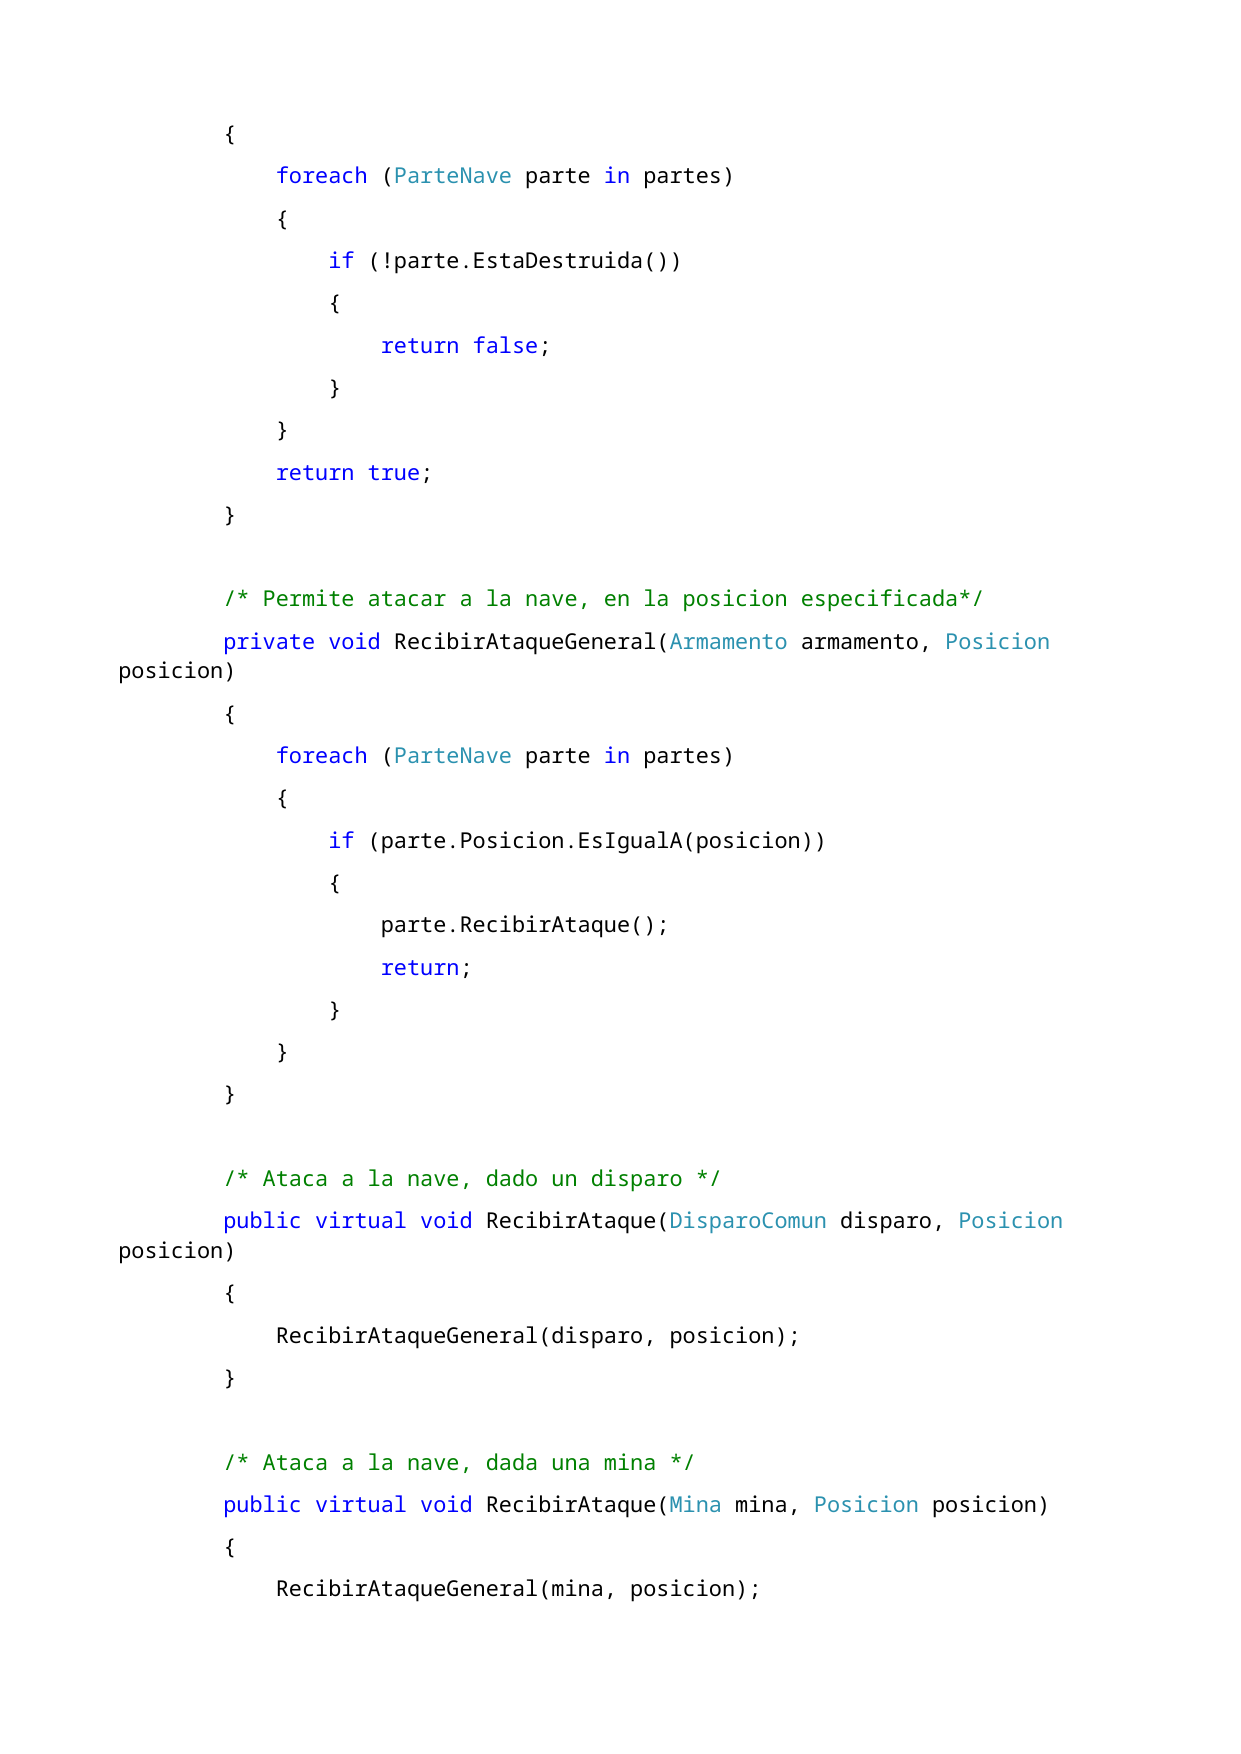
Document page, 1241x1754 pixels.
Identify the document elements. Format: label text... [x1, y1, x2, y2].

text { [118, 287, 1122, 317]
text public virtual void RecibirAtaque(DisparoComun disparo, Posicion posicion) [118, 1205, 1122, 1265]
text { [118, 118, 1122, 148]
text if (!parte.EstaDestruida()) [118, 245, 1122, 275]
text public virtual void RecibirAtaque(Mina mina, Posicion posicion) [118, 1489, 1122, 1518]
text /* Ataca a la nave, dada una mina */ [118, 1446, 1122, 1476]
text parte.RecibirAtaque(); [118, 909, 1122, 939]
text /* Permite atacar a la nave, en la posicion especificada*/ [118, 583, 1122, 613]
text private void RecibirAtaqueGeneral(Armamento armamento, Posicion posicion) [118, 626, 1122, 685]
text return false; [118, 329, 1122, 359]
text } [118, 499, 1122, 528]
text return true; [118, 456, 1122, 486]
text } [118, 414, 1122, 444]
text return; [118, 951, 1122, 981]
text foreach (ParteNave parte in partes) [118, 740, 1122, 770]
text if (parte.Posicion.EsIgualA(posicion)) [118, 824, 1122, 854]
text { [118, 203, 1122, 232]
text { [118, 1277, 1122, 1307]
text RecibirAtaqueGeneral(disparo, posicion); [118, 1319, 1122, 1349]
text } [118, 1078, 1122, 1108]
text } [118, 372, 1122, 402]
text } [118, 1362, 1122, 1392]
text { [118, 1531, 1122, 1561]
text { [118, 698, 1122, 727]
text { [118, 867, 1122, 897]
text foreach (ParteNave parte in partes) [118, 160, 1122, 190]
text } [118, 994, 1122, 1023]
text RecibirAtaqueGeneral(mina, posicion); [118, 1573, 1122, 1603]
text /* Ataca a la nave, dado un disparo */ [118, 1163, 1122, 1193]
text } [118, 1036, 1122, 1066]
text { [118, 782, 1122, 812]
